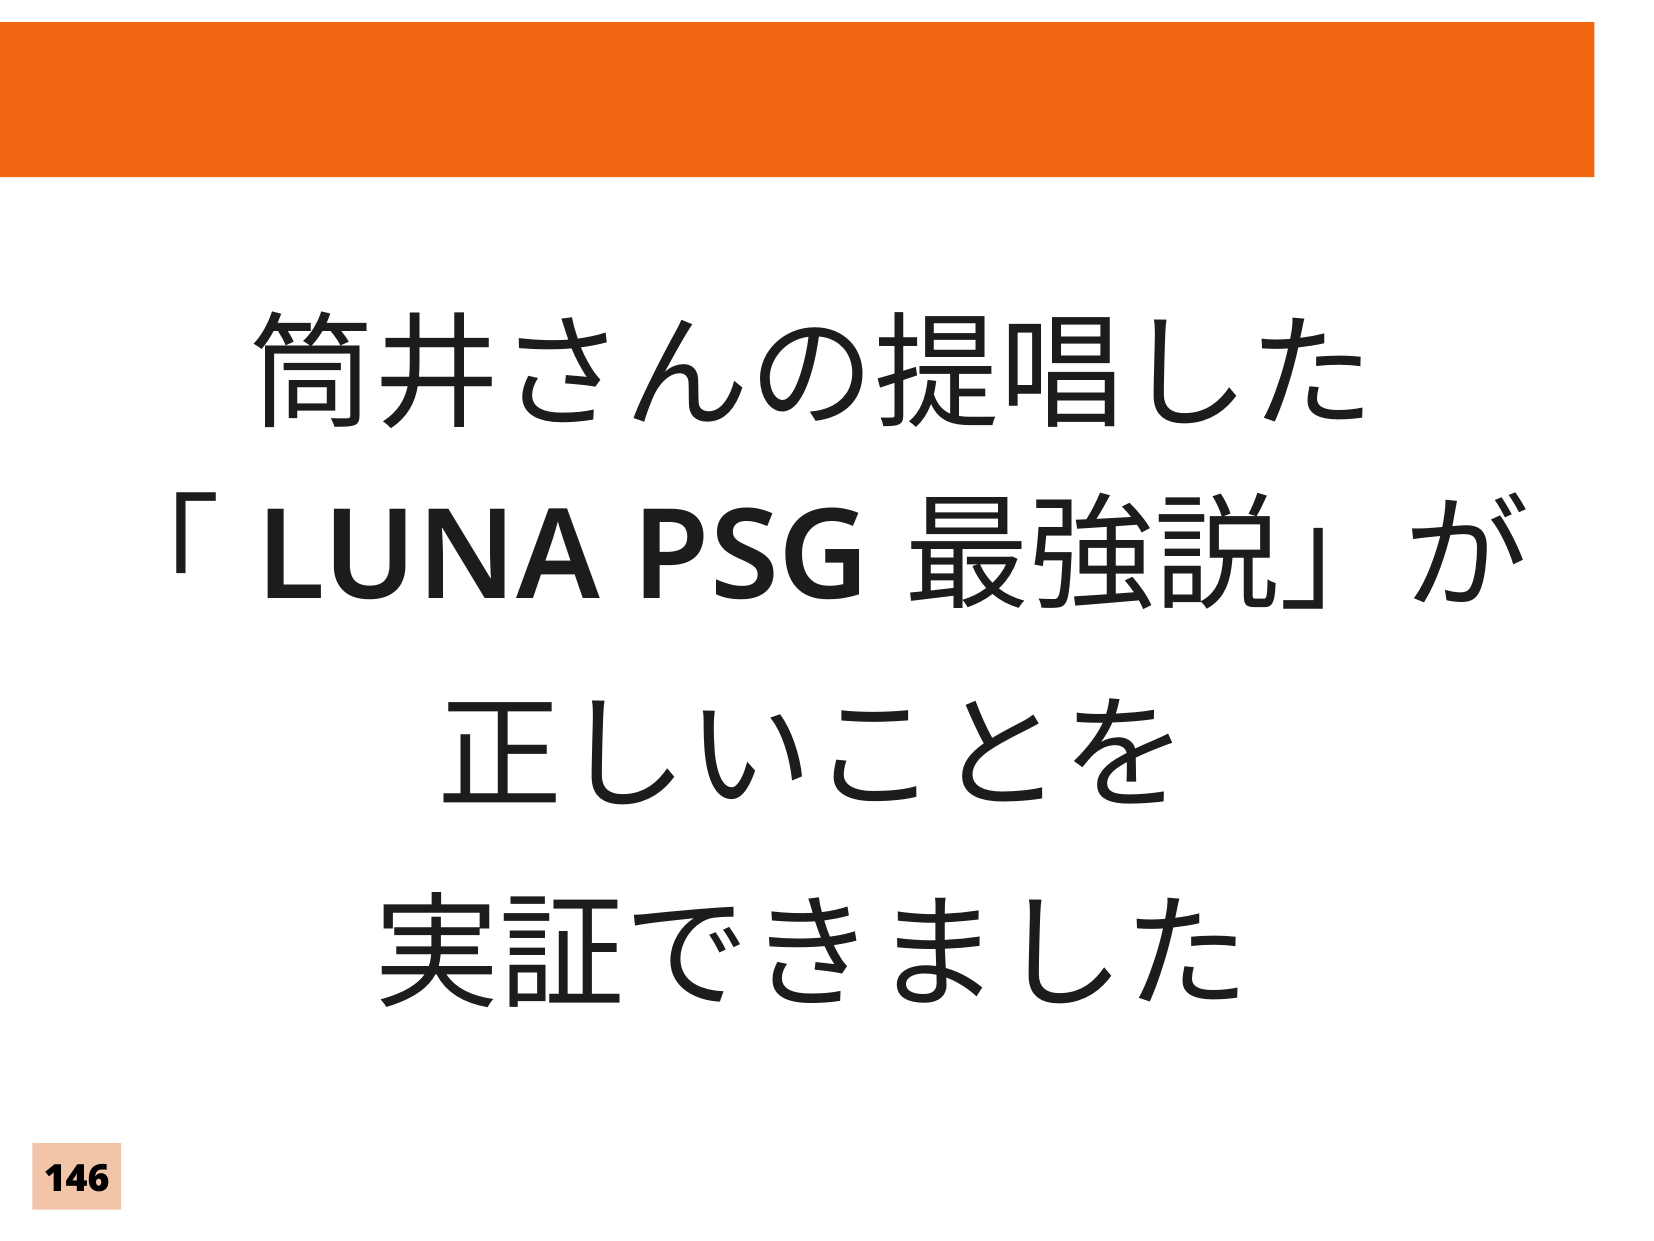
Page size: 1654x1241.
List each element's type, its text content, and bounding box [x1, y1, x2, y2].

list 筒井さんの提唱した「LUNA PSG最強説」が 正しいことを 実証できました [59, 201, 1565, 1105]
